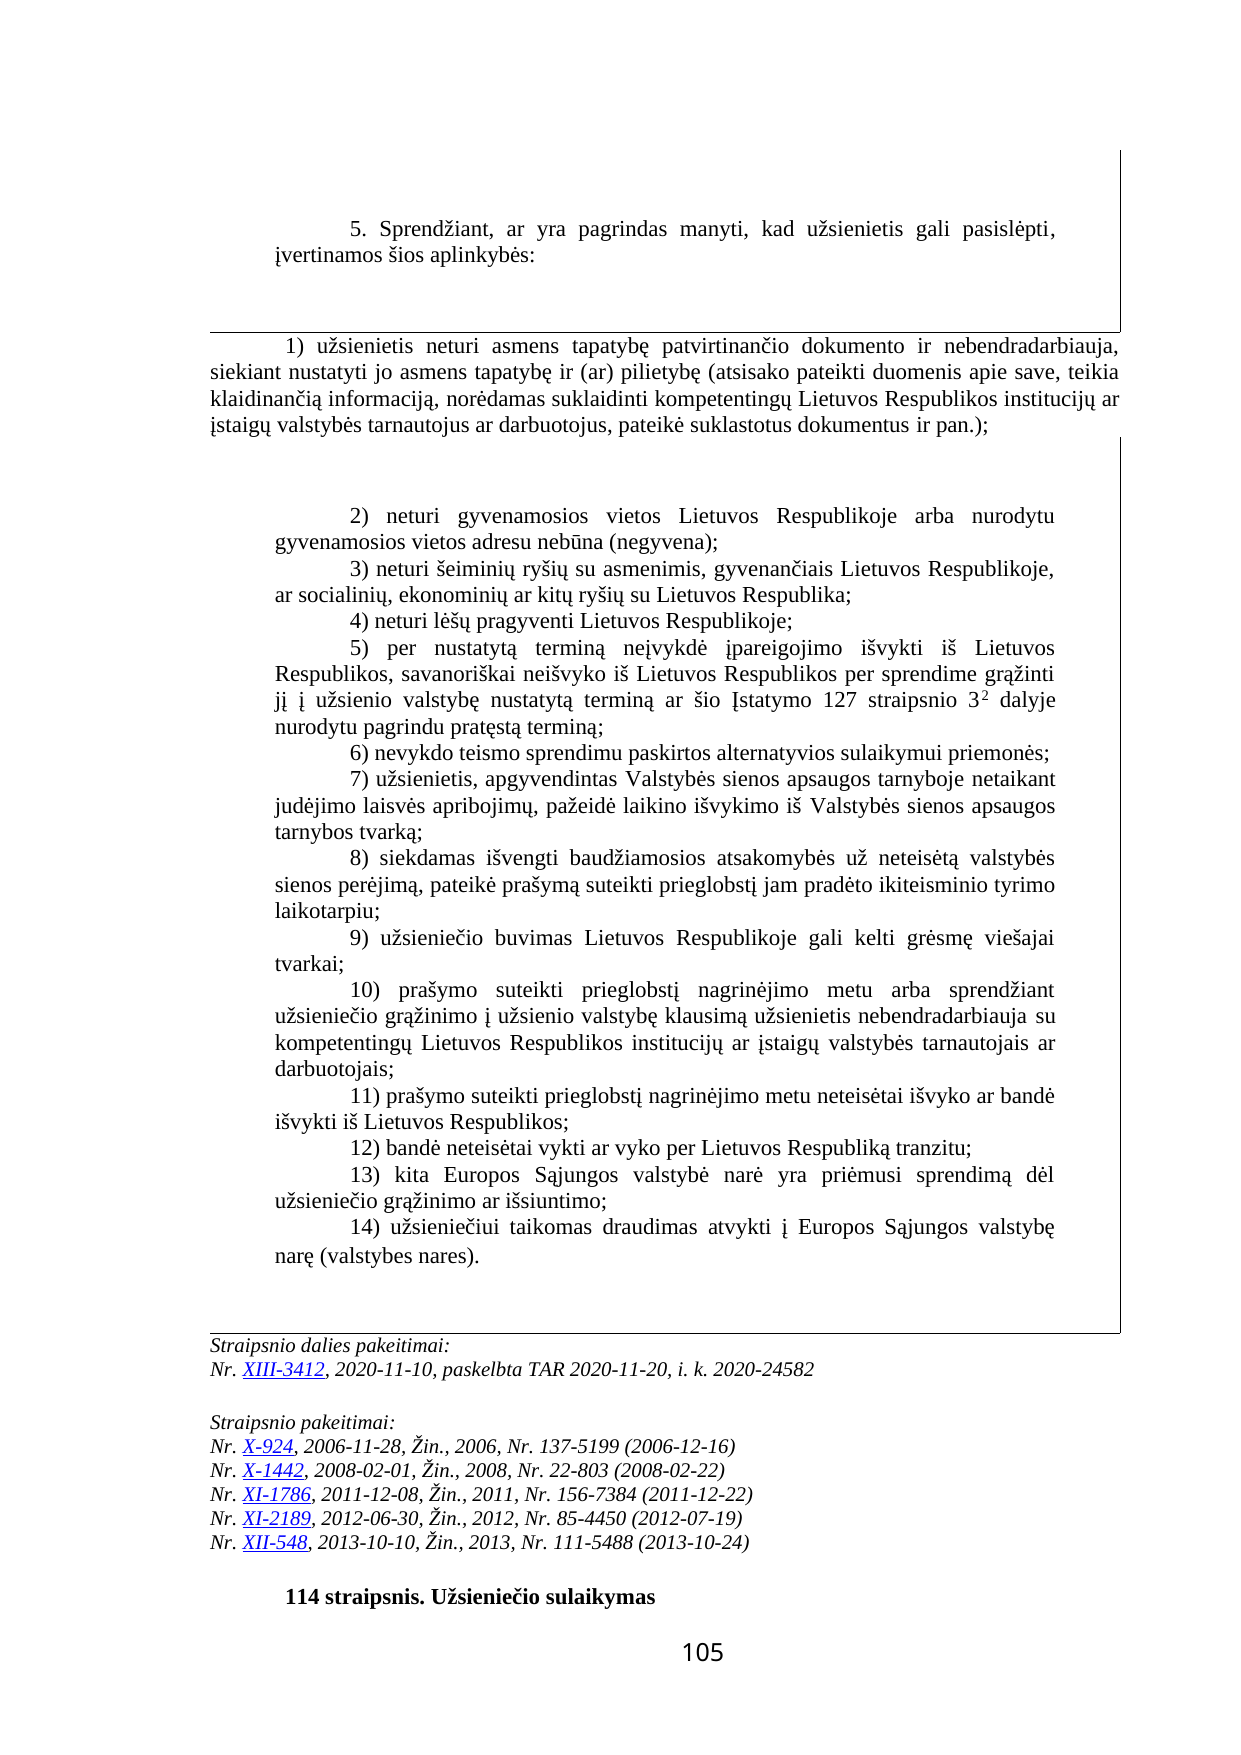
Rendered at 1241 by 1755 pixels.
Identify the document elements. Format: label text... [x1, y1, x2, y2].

text 12) bandė neteisėtai vykti ar vyko per Lietuvos Respubliką tranzitu; [210, 1134, 1120, 1161]
text 11) prašymo suteikti prieglobstį nagrinėjimo metu neteisėtai išvyko ar bandė išvykti iš Lietuvos Respublikos; [210, 1082, 1120, 1134]
text 10) prašymo suteikti prieglobstį nagrinėjimo metu arba sprendžiant užsieniečio grąžinimo į užsienio valstybę klausimą užsienietis nebendradarbiauja su kompetentingų Lietuvos Respublikos institucijų ar įstaigų valstybės tarnautojais ar darbuotojais; [210, 976, 1120, 1082]
text Nr. X-1442, 2008-02-01, Žin., 2008, Nr. 22-803 (2008-02-22) [210, 1458, 1120, 1482]
text Straipsnio pakeitimai: [210, 1410, 1120, 1434]
text 2) neturi gyvenamosios vietos Lietuvos Respublikoje arba nurodytu gyvenamosios vietos adresu nebūna (negyvena); [210, 437, 1120, 554]
text Nr. XIII-3412, 2020-11-10, paskelbta TAR 2020-11-20, i. k. 2020-24582 [210, 1357, 1120, 1381]
text Nr. X-924, 2006-11-28, Žin., 2006, Nr. 137-5199 (2006-12-16) [210, 1434, 1120, 1458]
text 114 straipsnis. Užsieniečio sulaikymas [210, 1583, 1120, 1609]
text Nr. XII-548, 2013-10-10, Žin., 2013, Nr. 111-5488 (2013-10-24) [210, 1530, 1120, 1554]
text 9) užsieniečio buvimas Lietuvos Respublikoje gali kelti grėsmę viešajai tvarkai; [210, 923, 1120, 976]
text Nr. XI-1786, 2011-12-08, Žin., 2011, Nr. 156-7384 (2011-12-22) [210, 1482, 1120, 1506]
text 5. Sprendžiant, ar yra pagrindas manyti, kad užsienietis gali pasislėpti, įvertinamos šios aplinkybės: [210, 150, 1120, 332]
text 6) nevykdo teismo sprendimu paskirtos alternatyvios sulaikymui priemonės; [210, 739, 1120, 765]
text 3) neturi šeiminių ryšių su asmenimis, gyvenančiais Lietuvos Respublikoje, ar socialinių, ekonominių ar kitų ryšių su Lietuvos Respublika; [210, 554, 1120, 607]
text 7) užsienietis, apgyvendintas Valstybės sienos apsaugos tarnyboje netaikant judėjimo laisvės apribojimų, pažeidė laikino išvykimo iš Valstybės sienos apsaugos tarnybos tvarką; [210, 765, 1120, 844]
text Nr. XI-2189, 2012-06-30, Žin., 2012, Nr. 85-4450 (2012-07-19) [210, 1506, 1120, 1530]
text 14) užsieniečiui taikomas draudimas atvykti į Europos Sąjungos valstybę narę (valstybes nares). [210, 1213, 1120, 1333]
text 13) kita Europos Sąjungos valstybė narė yra priėmusi sprendimą dėl užsieniečio grąžinimo ar išsiuntimo; [210, 1161, 1120, 1213]
text 1) užsienietis neturi asmens tapatybę patvirtinančio dokumento ir nebendradarbiauja, siekiant nustatyti jo asmens tapatybę ir (ar) pilietybę (atsisako pateikti duomenis apie save, teikia klaidinančią informaciją, norėdamas suklaidinti kompetentingų Lietuvos Respublikos institucijų ar įstaigų valstybės tarnautojus ar darbuotojus, pateikė suklastotus dokumentus ir pan.); [210, 332, 1120, 437]
text Straipsnio dalies pakeitimai: [210, 1333, 1120, 1357]
text 4) neturi lėšų pragyventi Lietuvos Respublikoje; [210, 607, 1120, 634]
text 8) siekdamas išvengti baudžiamosios atsakomybės už neteisėtą valstybės sienos perėjimą, pateikė prašymą suteikti prieglobstį jam pradėto ikiteisminio tyrimo laikotarpiu; [210, 844, 1120, 923]
text 5) per nustatytą terminą neįvykdė įpareigojimo išvykti iš Lietuvos Respublikos, savanoriškai neišvyko iš Lietuvos Respublikos per sprendime grąžinti jį į užsienio valstybę nustatytą terminą ar šio Įstatymo 127 straipsnio 32 dalyje nurodytu pagrindu pratęstą terminą; [210, 634, 1120, 739]
